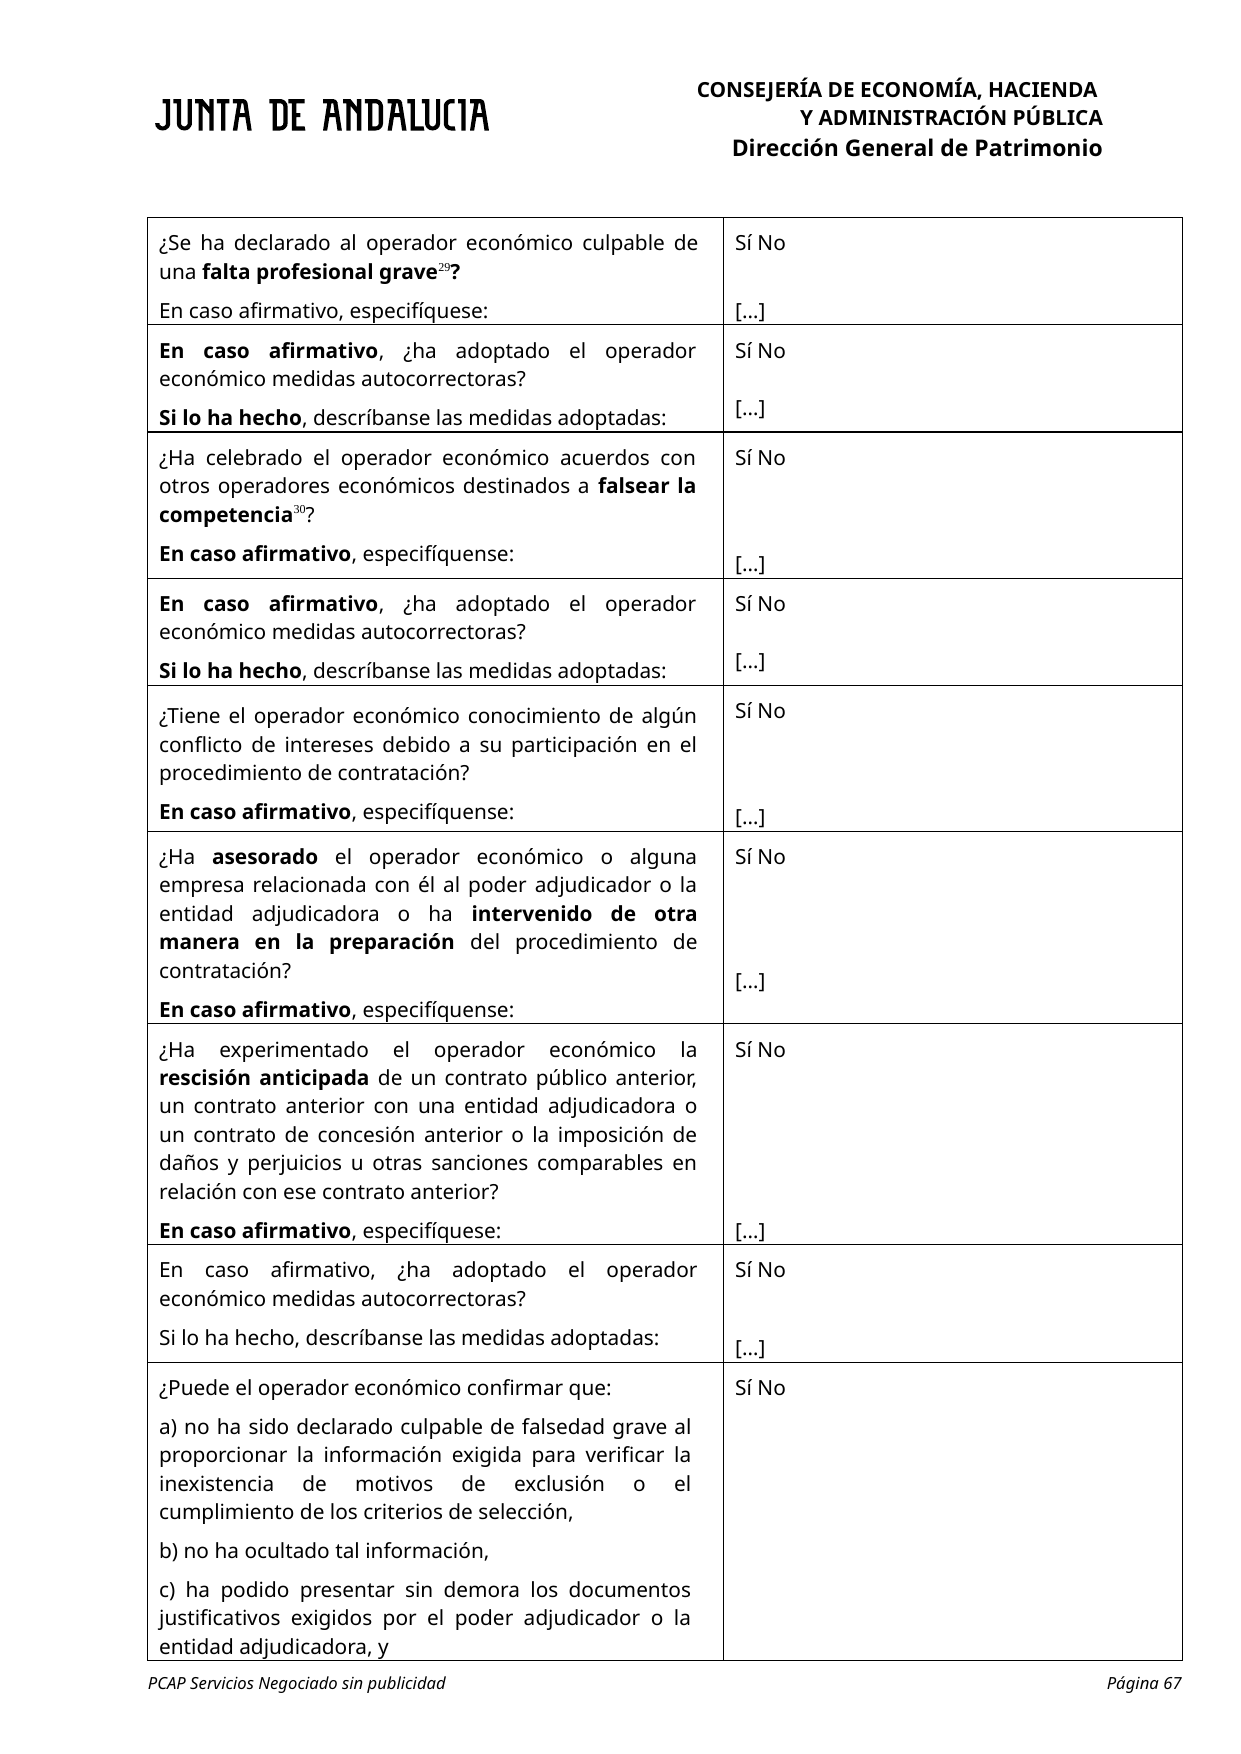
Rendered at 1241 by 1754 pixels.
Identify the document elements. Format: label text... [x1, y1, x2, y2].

table_cell ¿Ha experimentado el operador económico la rescisión anticipada de un contrato público anterior, un contrato anterior con una entidad adjudicadora o un contrato de concesión anterior o la imposición de daños y perjuicios u otras sanciones comparables en relación con ese contrato anterior? En caso afirmativo, especifíquese: [148, 1024, 723, 1244]
table_cell ¿Tiene el operador económico conocimiento de algún conflicto de intereses debido a su participación en el procedimiento de contratación? En caso afirmativo, especifíquense: [148, 686, 723, 831]
table_cell ¿Ha celebrado el operador económico acuerdos con otros operadores económicos destinados a falsear la competencia30? En caso afirmativo, especifíquense: [148, 433, 723, 577]
table_cell Sí No […] [724, 686, 1182, 831]
table_cell En caso afirmativo, ¿ha adoptado el operador económico medidas autocorrectoras? Si lo ha hecho, descríbanse las medidas adoptadas: [148, 1245, 723, 1362]
table_header Sí No […] [724, 218, 1182, 324]
table_cell Sí No [724, 1363, 1182, 1660]
table_cell En caso afirmativo, ¿ha adoptado el operador económico medidas autocorrectoras? Si lo ha hecho, descríbanse las medidas adoptadas: [148, 325, 723, 431]
table_cell Sí No […] [724, 832, 1182, 1023]
table_cell Sí No […] [724, 579, 1182, 685]
table_cell Sí No […] [724, 325, 1182, 431]
table_cell ¿Ha asesorado el operador económico o alguna empresa relacionada con él al poder adjudicador o la entidad adjudicadora o ha intervenido de otra manera en la preparación del procedimiento de contratación? En caso afirmativo, especifíquense: [148, 832, 723, 1023]
table_cell Sí No […] [724, 1024, 1182, 1244]
table_cell ¿Puede el operador económico confirmar que: a) no ha sido declarado culpable de falsedad grave al proporcionar la información exigida para verificar la inexistencia de motivos de exclusión o el cumplimiento de los criterios de selección, b) no ha ocultado tal información, c) ha podido presentar sin demora los documentos justificativos exigidos por el poder adjudicador o la entidad adjudicadora, y [148, 1363, 723, 1660]
table_cell Sí No […] [724, 433, 1182, 577]
table_cell En caso afirmativo, ¿ha adoptado el operador económico medidas autocorrectoras? Si lo ha hecho, descríbanse las medidas adoptadas: [148, 579, 723, 685]
table_header ¿Se ha declarado al operador económico culpable de una falta profesional grave29? En caso afirmativo, especifíquese: [148, 218, 723, 324]
table_cell Sí No […] [724, 1245, 1182, 1362]
